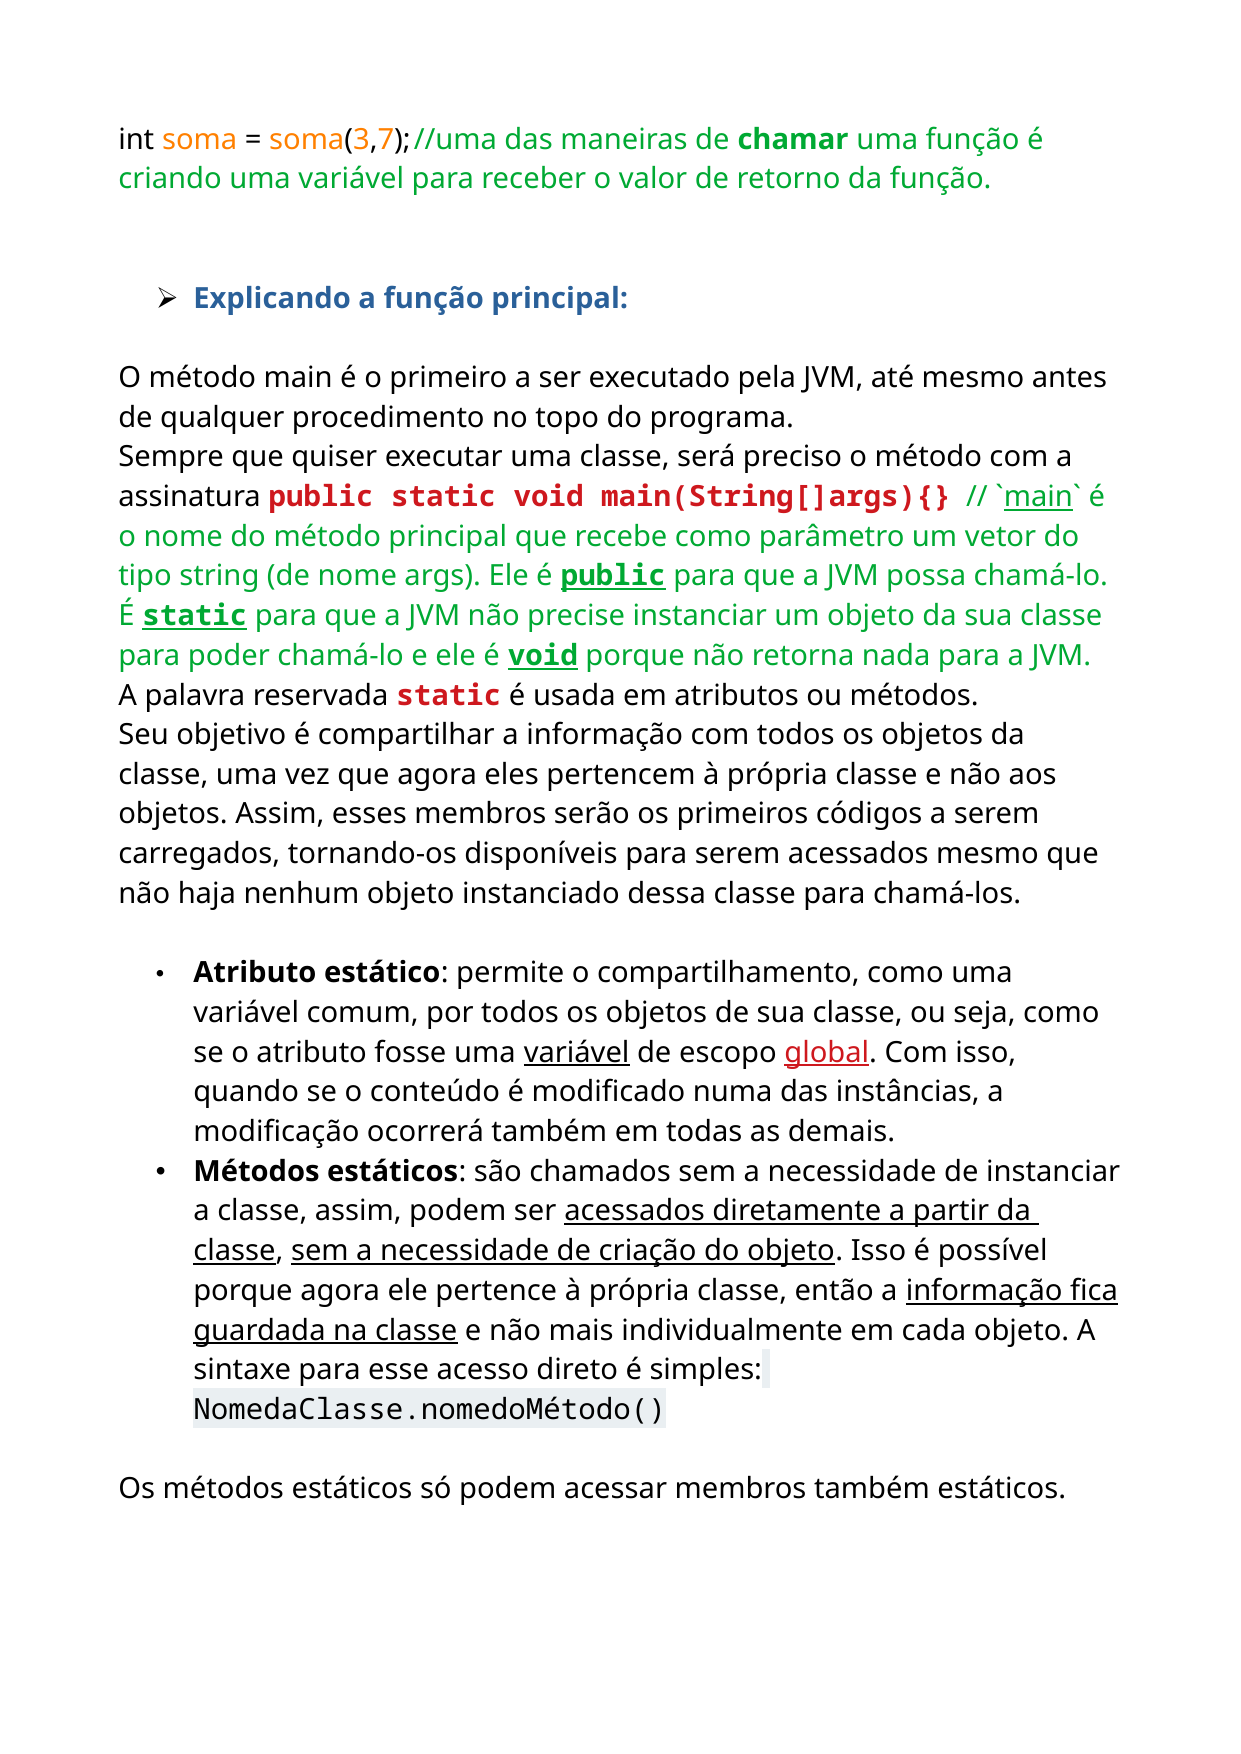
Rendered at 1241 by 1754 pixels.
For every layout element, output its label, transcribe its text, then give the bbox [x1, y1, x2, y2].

text Seu objetivo é compartilhar a informação com todos os objetos da classe, uma vez que agora eles pertencem à própria classe e não aos objetos. Assim, esses membros serão os primeiros códigos a serem carregados, tornando-os disponíveis para serem acessados mesmo que não haja nenhum objeto instanciado dessa classe para chamá-los. [118, 713, 1122, 912]
list Atributo estático: permite o compartilhamento, como uma variável comum, por todos os objetos de sua classe, ou seja, como se o atributo fosse uma variável de escopo global. Com isso, quando se o conteúdo é modificado numa das instâncias, a modificação ocorrerá também em todas as demais. [156, 952, 1122, 1150]
text O método main é o primeiro a ser executado pela JVM, até mesmo antes de qualquer procedimento no topo do programa. Sempre que quiser executar uma classe, será preciso o método com a assinatura public static void main(String[]args){} // `main` é o nome do método principal que recebe como parâmetro um vetor do tipo string (de nome args). Ele é public para que a JVM possa chamá-lo. É static para que a JVM não precise instanciar um objeto da sua classe para poder chamá-lo e ele é void porque não retorna nada para a JVM. [118, 317, 1122, 674]
list Explicando a função principal: [156, 277, 1122, 317]
text A palavra reservada static é usada em atributos ou métodos. [118, 674, 1122, 713]
text Os métodos estáticos só podem acessar membros também estáticos. [118, 1467, 1122, 1507]
list Métodos estáticos: são chamados sem a necessidade de instanciar a classe, assim, podem ser acessados diretamente a partir da classe, sem a necessidade de criação do objeto. Isso é possível porque agora ele pertence à própria classe, então a informação fica guardada na classe e não mais individualmente em cada objeto. A sintaxe para esse acesso direto é simples: NomedaClasse.nomedoMétodo() [156, 1150, 1122, 1428]
text int soma = soma(3,7); //uma das maneiras de chamar uma função é criando uma variável para receber o valor de retorno da função. [118, 118, 1122, 197]
